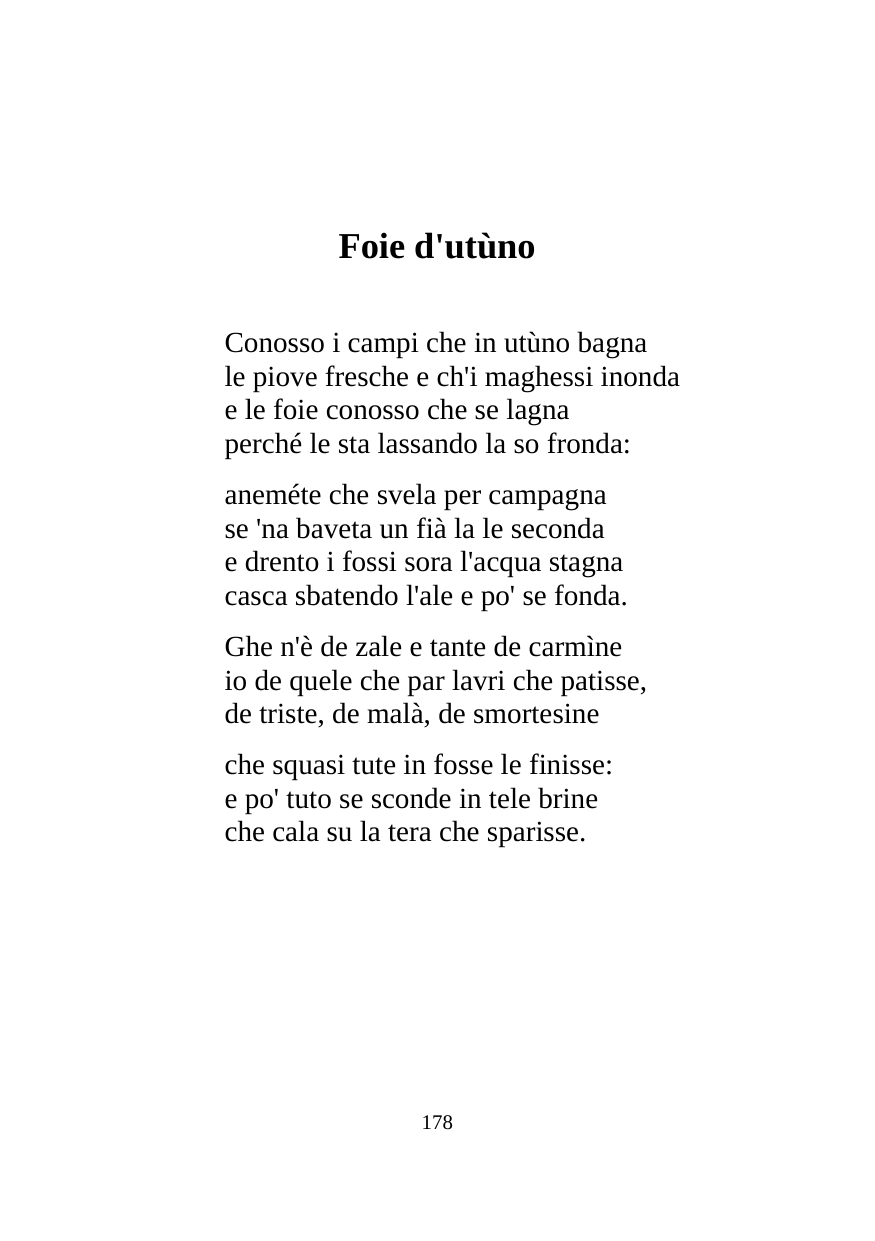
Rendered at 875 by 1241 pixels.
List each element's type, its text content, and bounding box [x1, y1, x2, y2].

text Conosso i campi che in utùno bagna le piove fresche e ch'i maghessi inonda e le foie conosso che se lagna perché le sta lassando la so fronda: [224, 325, 768, 459]
text aneméte che svela per campagna se 'na baveta un fià la le seconda e drento i fossi sora l'acqua stagna casca sbatendo l'ale e po' se fonda. [224, 477, 768, 611]
text che squasi tute in fosse le finisse: e po' tuto se sconde in tele brine che cala su la tera che sparisse. [224, 747, 768, 848]
subtitle Foie d'utùno [106, 224, 768, 266]
text Ghe n'è de zale e tante de carmìne io de quele che par lavri che patisse, de triste, de malà, de smortesine [224, 629, 768, 730]
